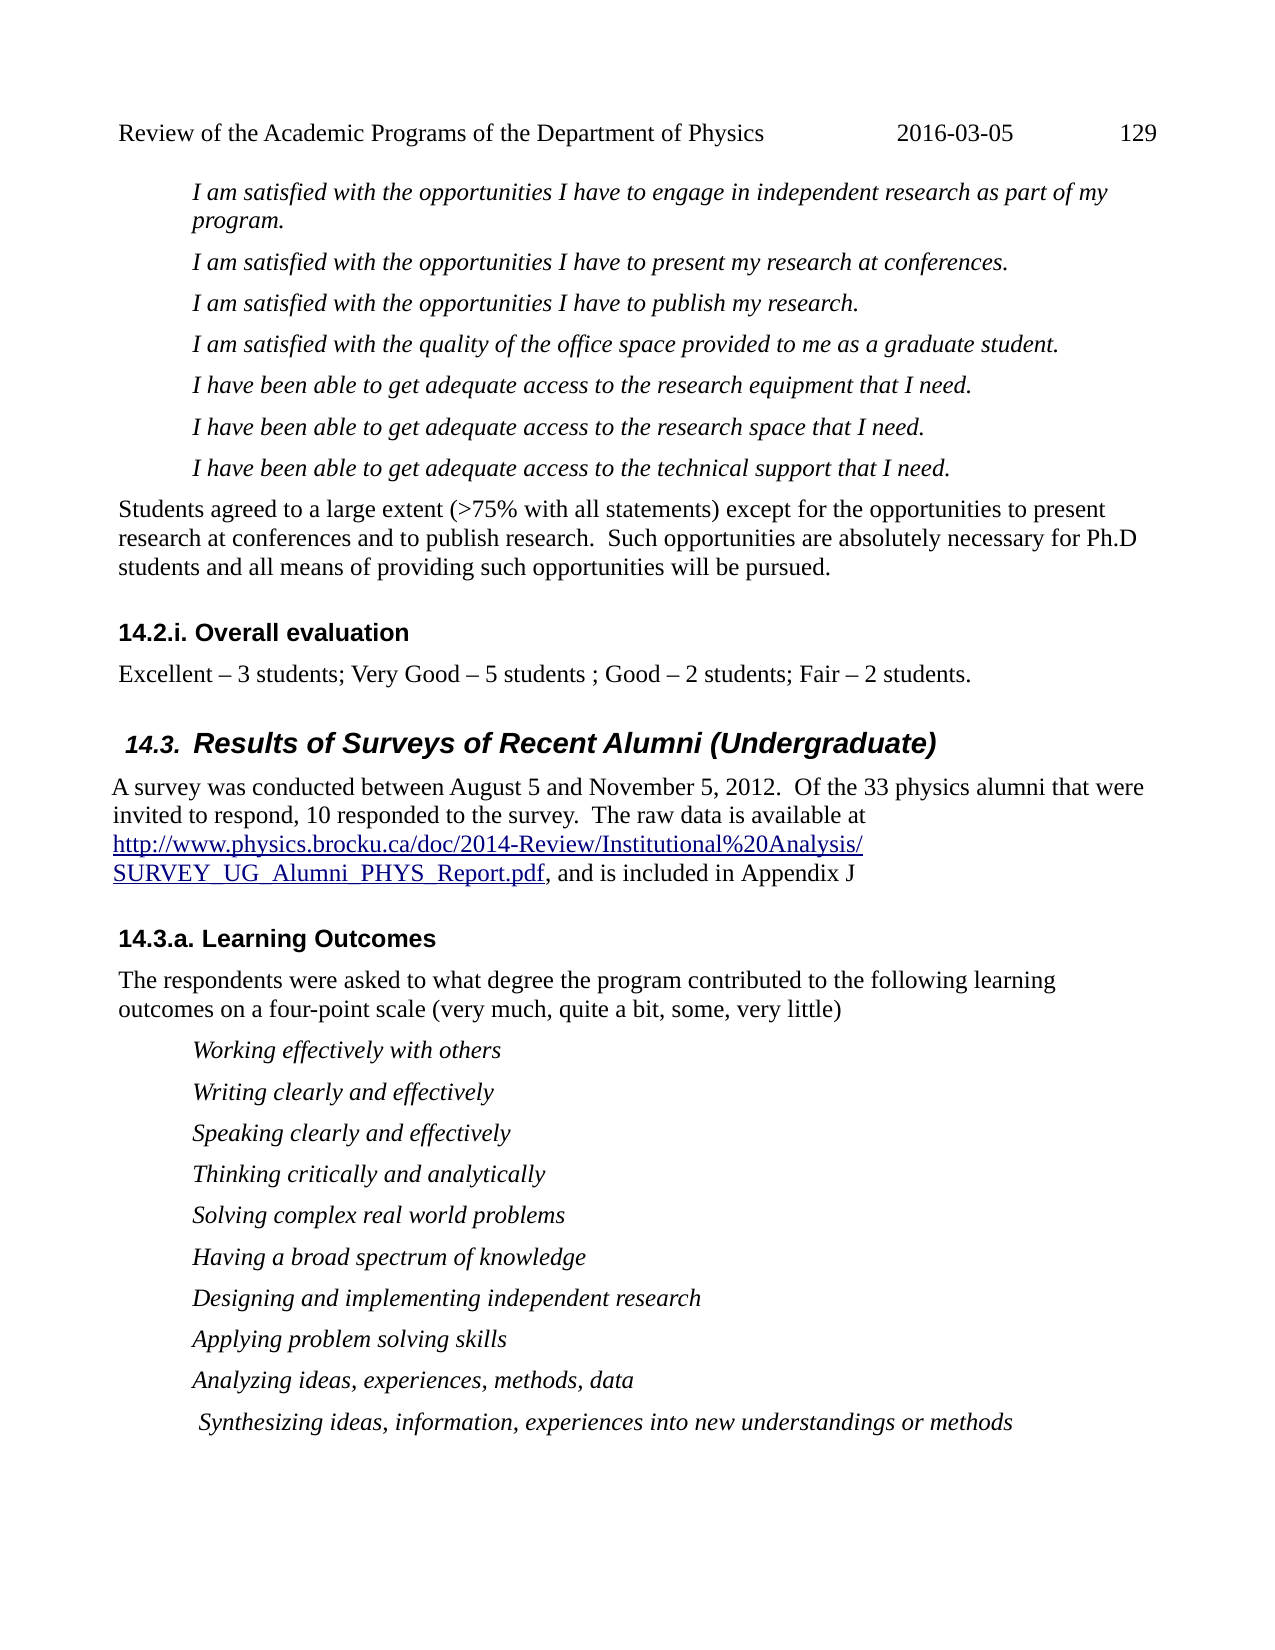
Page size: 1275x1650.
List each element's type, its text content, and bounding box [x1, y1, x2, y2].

text Analyzing ideas, experiences, methods, data [192, 1365, 1157, 1394]
text Thinking critically and analytically [192, 1159, 1157, 1188]
text The respondents were asked to what degree the program contributed to the following learning outcomes on a four-point scale (very much, quite a bit, some, very little) [118, 965, 1157, 1023]
text Speaking clearly and effectively [192, 1118, 1157, 1147]
subtitle Results of Surveys of Recent Alumni (Undergraduate) [118, 726, 1157, 759]
text I am satisfied with the opportunities I have to engage in independent research as part of my program. [192, 177, 1157, 234]
text I have been able to get adequate access to the research space that I need. [192, 412, 1157, 441]
subtitle Learning Outcomes [118, 924, 1157, 953]
text A survey was conducted between August 5 and November 5, 2012. Of the 33 physics alumni that were invited to respond, 10 responded to the survey. The raw data is available at http://www.physics.brocku.ca/doc/2014-Review/Institutional%20Analysis/SURVEY_UG_Alumni_PHYS_Report.pdf, and is included in Appendix J. [111, 772, 1157, 887]
text I am satisfied with the opportunities I have to present my research at conferences. [192, 247, 1157, 276]
text Solving complex real world problems [192, 1200, 1157, 1229]
text I am satisfied with the quality of the office space provided to me as a graduate student. [192, 329, 1157, 358]
text Students agreed to a large extent (>75% with all statements) except for the opportunities to present research at conferences and to publish research. Such opportunities are absolutely necessary for Ph.D students and all means of providing such opportunities will be pursued. [118, 494, 1157, 581]
text Designing and implementing independent research [192, 1283, 1157, 1312]
text Writing clearly and effectively [192, 1077, 1157, 1105]
subtitle Overall evaluation [118, 618, 1157, 647]
text Having a broad spectrum of knowledge [192, 1242, 1157, 1270]
text Applying problem solving skills [192, 1324, 1157, 1353]
text I am satisfied with the opportunities I have to publish my research. [192, 288, 1157, 317]
text Working effectively with others [192, 1035, 1157, 1064]
text Excellent – 3 students; Very Good – 5 students ; Good – 2 students; Fair – 2 students. [118, 659, 1157, 688]
text I have been able to get adequate access to the technical support that I need. [192, 453, 1157, 482]
text I have been able to get adequate access to the research equipment that I need. [192, 371, 1157, 399]
text Synthesizing ideas, information, experiences into new understandings or methods [192, 1407, 1157, 1435]
